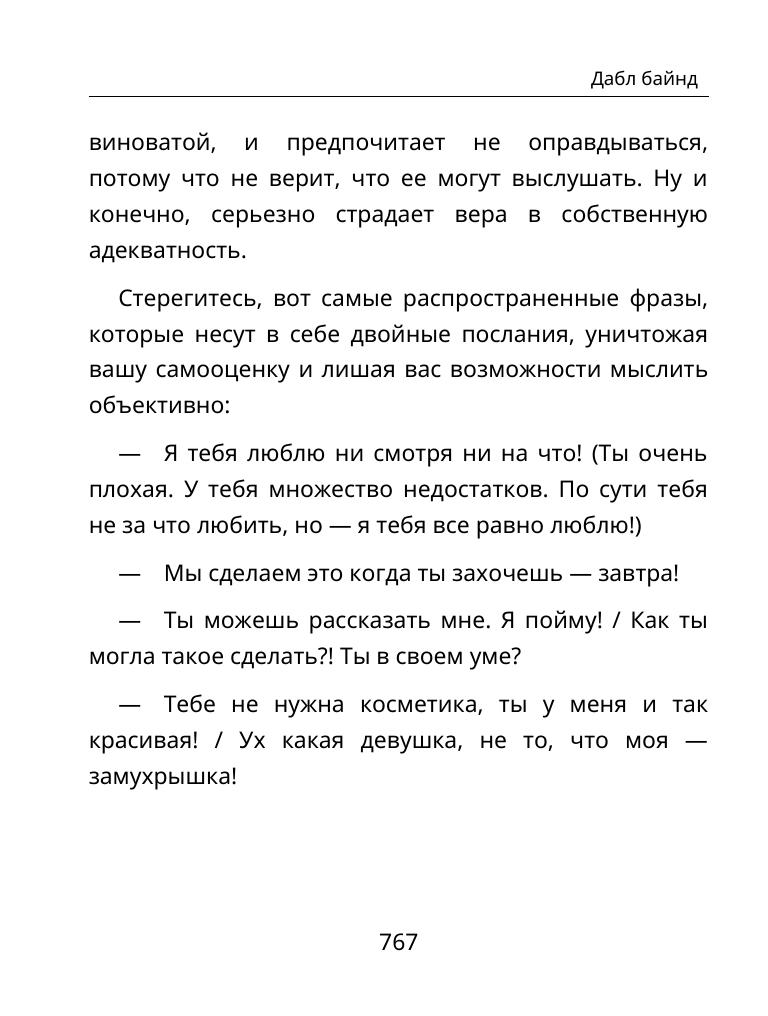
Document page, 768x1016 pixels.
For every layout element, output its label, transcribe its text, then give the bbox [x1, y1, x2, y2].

list Тебе не нужна косметика, ты у меня и так красивая! / Ух какая девушка, не то, что моя — замухрышка! [88, 688, 709, 791]
list Ты можешь рассказать мне. Я пойму! / Как ты могла такое сделать?! Ты в своем уме? [88, 604, 709, 672]
list Мы сделаем это когда ты захочешь — завтра! [88, 557, 709, 588]
text виноватой, и предпочитает не оправдываться, потому что не верит, что ее могут выслушать. Ну и конечно, серьезно страдает вера в собственную адекватность. [88, 126, 709, 265]
text Стерегитесь, вот самые распространенные фразы, которые несут в себе двойные послания, уничтожая вашу самооценку и лишая вас возможности мыслить объективно: [88, 282, 709, 421]
list Я тебя люблю ни смотря ни на что! (Ты очень плохая. У тебя множество недостатков. По сути тебя не за что любить, но — я тебя все равно люблю!) [88, 437, 709, 540]
